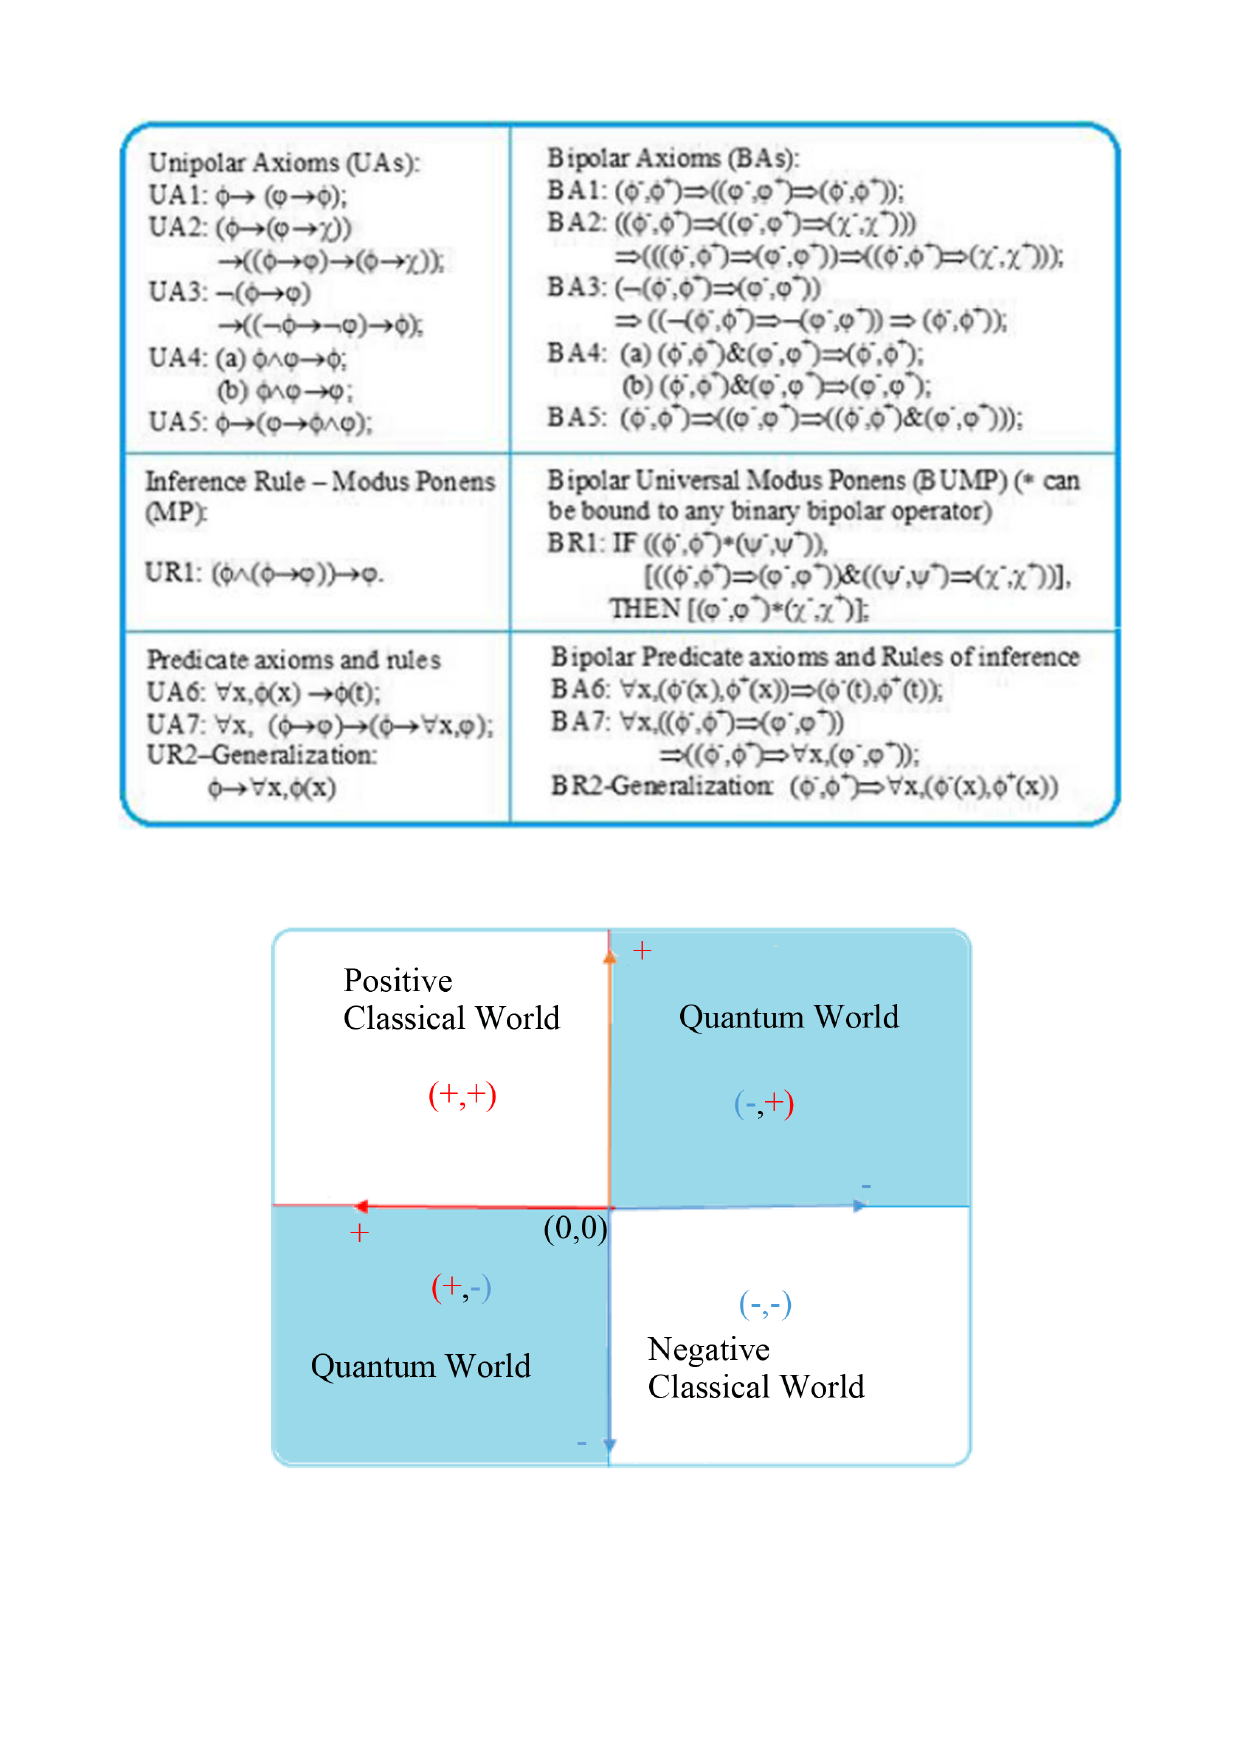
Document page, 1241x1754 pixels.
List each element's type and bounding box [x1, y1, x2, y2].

picture [261, 919, 979, 1472]
picture [118, 118, 1123, 830]
